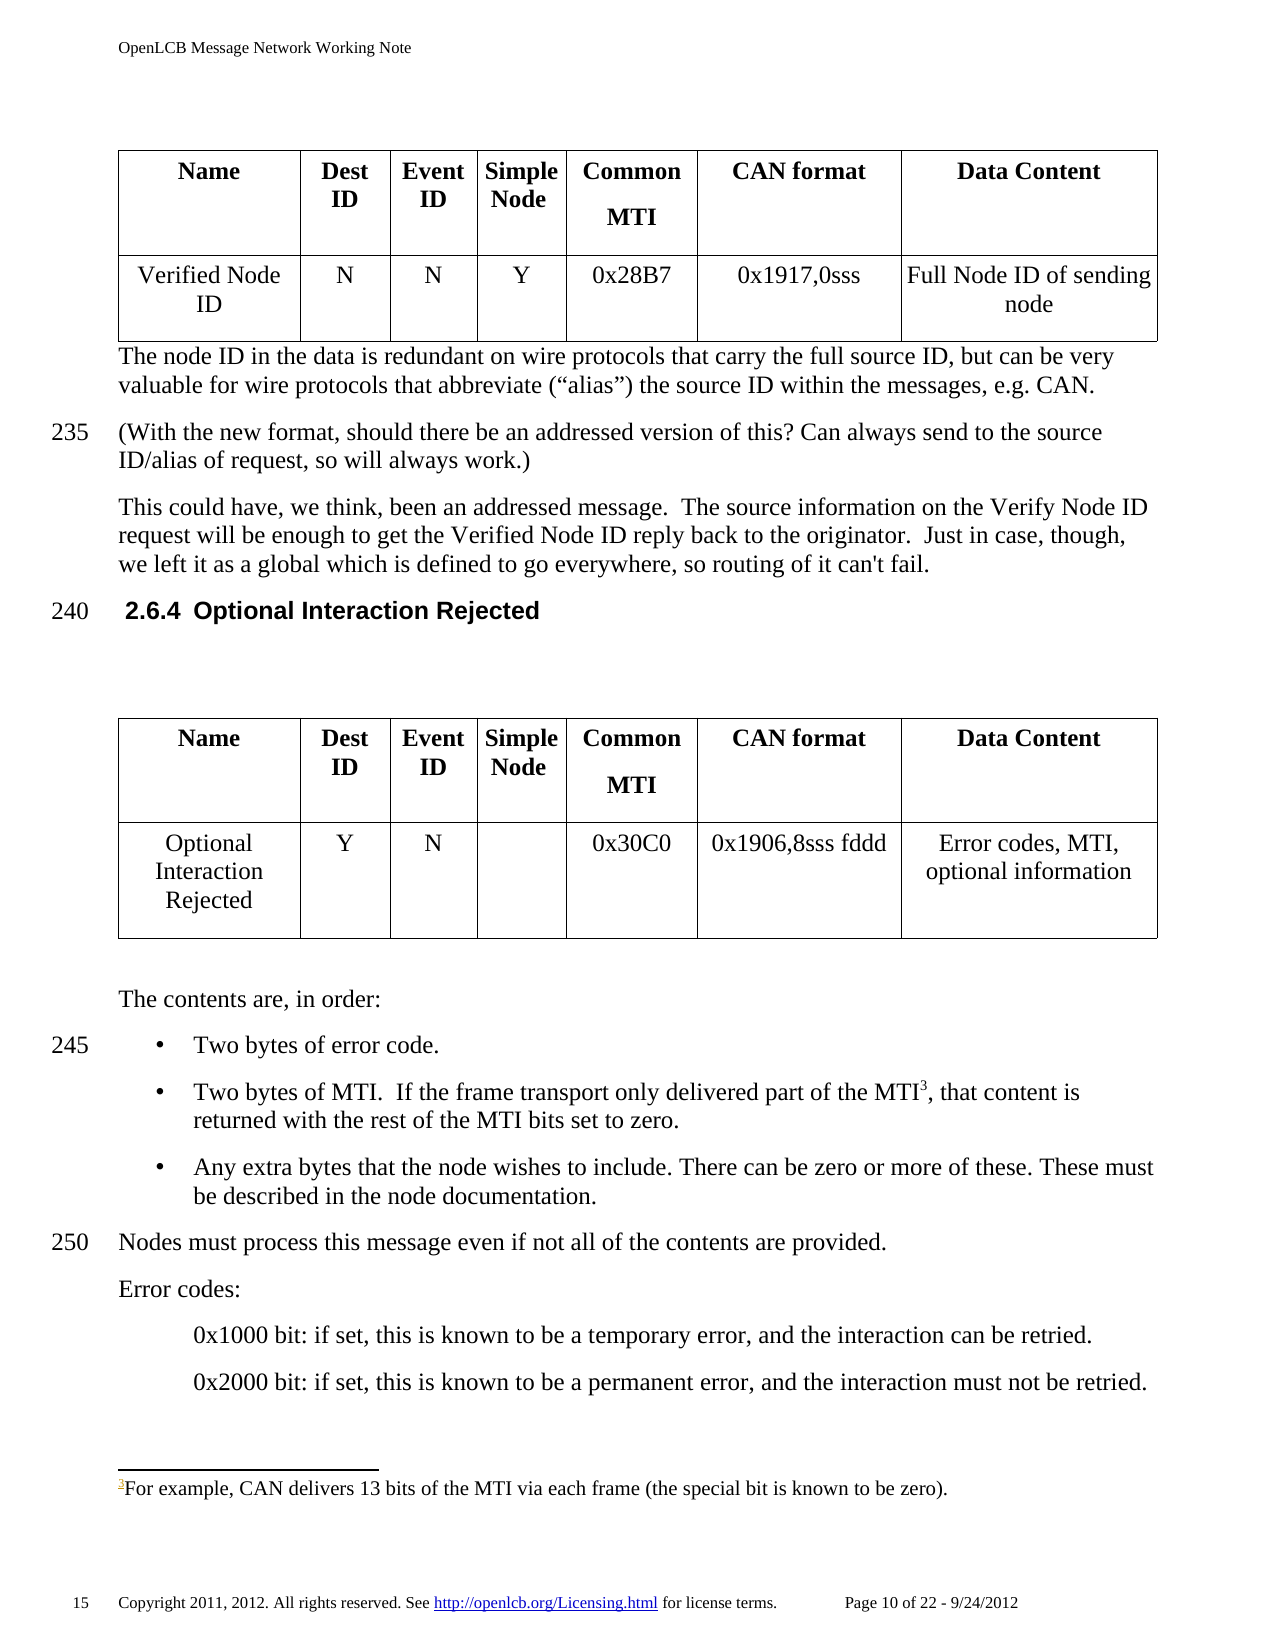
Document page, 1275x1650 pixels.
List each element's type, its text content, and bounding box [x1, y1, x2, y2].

table_header Common MTI [567, 151, 697, 254]
table_header Name [119, 151, 300, 254]
text (With the new format, should there be an addressed version of this? Can always send to the source ID/alias of request, so will always work.) [118, 417, 1157, 474]
table_cell 0x1906,8sss fddd [698, 823, 901, 937]
text Error codes: [118, 1274, 1157, 1302]
table_header Event ID [391, 719, 477, 822]
table_cell [478, 823, 566, 937]
table_cell 0x28B7 [567, 256, 697, 341]
table_header Common MTI [567, 719, 697, 822]
list Two bytes of MTI. If the frame transport only delivered part of the MTI, that content is returned with the rest of the MTI bits set to zero. [156, 1077, 1157, 1134]
table_header Data Content [902, 719, 1157, 822]
table_cell N [391, 823, 477, 937]
table_header CAN format [698, 151, 901, 254]
table_header Dest ID [301, 719, 390, 822]
table_cell Verified Node ID [119, 256, 300, 341]
text This could have, we think, been an addressed message. The source information on the Verify Node ID request will be enough to get the Verified Node ID reply back to the originator. Just in case, though, we left it as a global which is defined to go everywhere, so routing of it can't fail. [118, 492, 1157, 578]
list Any extra bytes that the node wishes to include. There can be zero or more of these. These must be described in the node documentation. [156, 1152, 1157, 1209]
table_cell 0x30C0 [567, 823, 697, 937]
table_header CAN format [698, 719, 901, 822]
table_header Dest ID [301, 151, 390, 254]
table_cell Y [301, 823, 390, 937]
table_header Simple Node [478, 719, 566, 822]
table_header Name [119, 719, 300, 822]
text Nodes must process this message even if not all of the contents are provided. [118, 1227, 1157, 1256]
table_cell N [301, 256, 390, 341]
text 0x1000 bit: if set, this is known to be a temporary error, and the interaction can be retried. [193, 1320, 1157, 1349]
list For example, CAN delivers 13 bits of the MTI via each frame (the special bit is known to be zero). [118, 1476, 1157, 1500]
text The contents are, in order: [118, 984, 1157, 1013]
table_cell Full Node ID of sending node [902, 256, 1157, 341]
table_cell N [391, 256, 477, 341]
text 0x2000 bit: if set, this is known to be a permanent error, and the interaction must not be retried. [193, 1367, 1157, 1395]
table_cell Optional Interaction Rejected [119, 823, 300, 937]
table_cell 0x1917,0sss [698, 256, 901, 341]
table_header Simple Node [478, 151, 566, 254]
table_header Data Content [902, 151, 1157, 254]
table_header Event ID [391, 151, 477, 254]
text The node ID in the data is redundant on wire protocols that carry the full source ID, but can be very valuable for wire protocols that abbreviate (“alias”) the source ID within the messages, e.g. CAN. [118, 342, 1157, 399]
table_cell Error codes, MTI, optional information [902, 823, 1157, 937]
subtitle Optional Interaction Rejected [118, 596, 1157, 624]
table_cell Y [478, 256, 566, 341]
list Two bytes of error code. [156, 1030, 1157, 1059]
